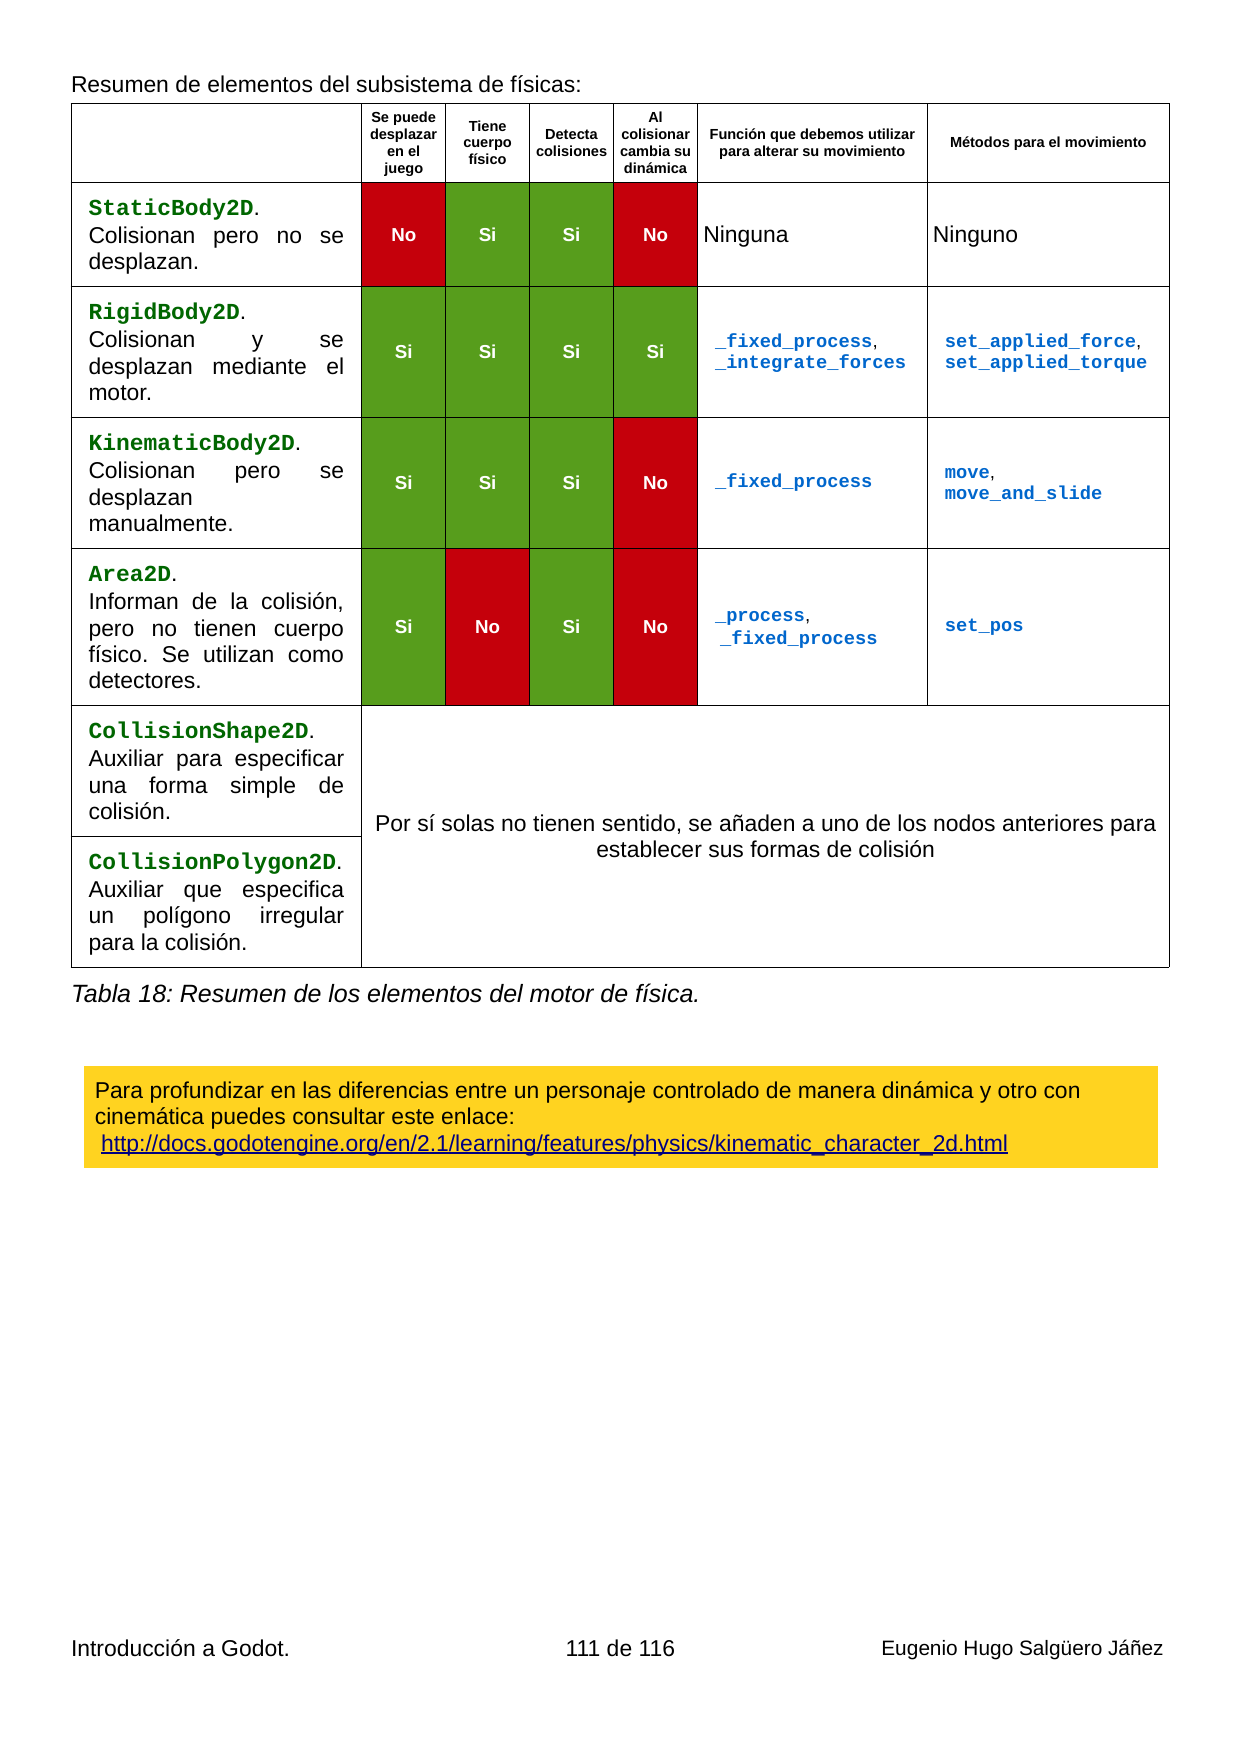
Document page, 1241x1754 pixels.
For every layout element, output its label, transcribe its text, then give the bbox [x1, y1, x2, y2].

table_cell _process, _fixed_process [698, 549, 927, 705]
table_cell No [614, 549, 697, 705]
table_cell Ninguno [928, 183, 1169, 286]
table_cell Si [362, 549, 445, 705]
text http://docs.godotengine.org/en/2.1/learning/features/physics/kinematic_character_2d.html [84, 1118, 1158, 1168]
table_cell No [614, 418, 697, 548]
table_cell Si [530, 183, 613, 286]
table_cell No [362, 183, 445, 286]
table_cell _fixed_process, _integrate_forces [698, 287, 927, 417]
table_cell Si [362, 287, 445, 417]
table_cell Si [446, 287, 529, 417]
table_cell CollisionShape2D. Auxiliar para especificar una forma simple de colisión. [72, 706, 361, 836]
table_cell KinematicBody2D. Colisionan pero se desplazan manualmente. [72, 418, 361, 548]
table_cell Si [446, 183, 529, 286]
table_cell Area2D. Informan de la colisión, pero no tienen cuerpo físico. Se utilizan como detectores. [72, 549, 361, 705]
table_header [72, 104, 361, 182]
table_cell Si [362, 418, 445, 548]
table_cell Si [530, 549, 613, 705]
table_header Detecta colisiones [530, 104, 613, 182]
table_header Al colisionar cambia su dinámica [614, 104, 697, 182]
text Resumen de elementos del subsistema de físicas: [71, 71, 1158, 97]
table_cell Si [530, 287, 613, 417]
table_cell Si [614, 287, 697, 417]
table_cell No [614, 183, 697, 286]
text Para profundizar en las diferencias entre un personaje controlado de manera dinámica y otro con cinemática puedes consultar este enlace: [84, 1066, 1158, 1118]
table_header Métodos para el movimiento [928, 104, 1169, 182]
table_cell No [446, 549, 529, 705]
table_cell Si [530, 418, 613, 548]
table_header Función que debemos utilizar para alterar su movimiento [698, 104, 927, 182]
table_cell CollisionPolygon2D. Auxiliar que especifica un polígono irregular para la colisión. [72, 837, 361, 967]
table_header Se puede desplazar en el juego [362, 104, 445, 182]
table_cell Si [446, 418, 529, 548]
table_cell _fixed_process [698, 418, 927, 548]
table_cell StaticBody2D. Colisionan pero no se desplazan. [72, 183, 361, 286]
table_cell Ninguna [698, 183, 927, 286]
table_cell move, move_and_slide [928, 418, 1169, 548]
table_cell set_pos [928, 549, 1169, 705]
text Tabla 18: Resumen de los elementos del motor de física. [71, 979, 1169, 1008]
table_cell RigidBody2D. Colisionan y se desplazan mediante el motor. [72, 287, 361, 417]
table_cell Por sí solas no tienen sentido, se añaden a uno de los nodos anteriores para establecer sus formas de colisión [362, 706, 1169, 967]
table_cell set_applied_force, set_applied_torque [928, 287, 1169, 417]
table_header Tiene cuerpo físico [446, 104, 529, 182]
